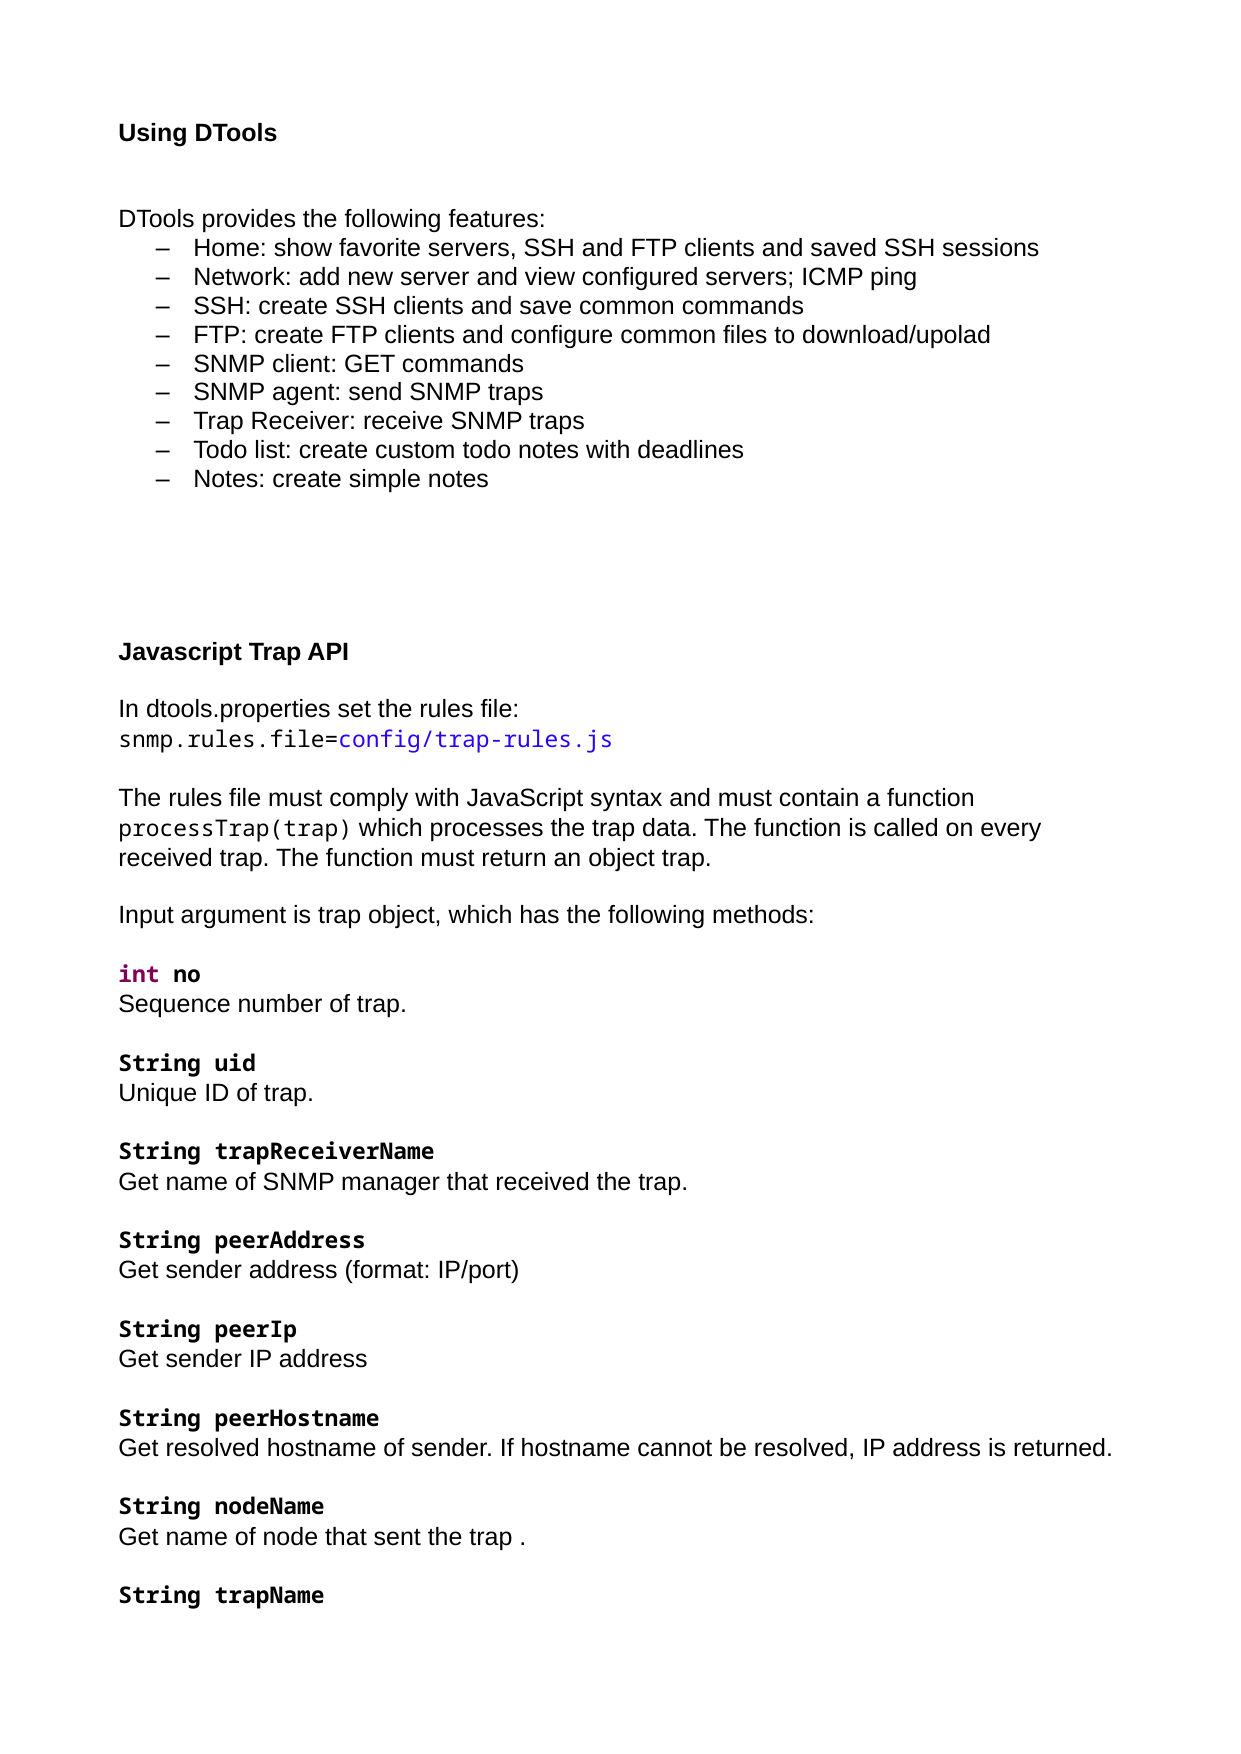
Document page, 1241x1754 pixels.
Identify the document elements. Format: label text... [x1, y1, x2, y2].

list Network: add new server and view configured servers; ICMP ping [156, 262, 1122, 291]
list SNMP agent: send SNMP traps [156, 377, 1122, 406]
text Get name of SNMP manager that received the trap. [118, 1167, 1122, 1195]
text Get sender address (format: IP/port) [118, 1255, 1122, 1284]
text String peerHostname [118, 1402, 1122, 1433]
text Using DTools [118, 118, 1122, 147]
text Unique ID of trap. [118, 1078, 1122, 1107]
text The rules file must comply with JavaScript syntax and must contain a function processTrap(trap) which processes the trap data. The function is called on every received trap. The function must return an object trap. [118, 783, 1122, 872]
text String peerIp [118, 1313, 1122, 1344]
text String nodeName [118, 1490, 1122, 1522]
text Javascript Trap API [118, 637, 1122, 665]
text String uid [118, 1047, 1122, 1078]
list Home: show favorite servers, SSH and FTP clients and saved SSH sessions [156, 233, 1122, 262]
list SSH: create SSH clients and save common commands [156, 291, 1122, 320]
text snmp.rules.file=config/trap-rules.js [118, 723, 1122, 754]
text Get sender IP address [118, 1344, 1122, 1373]
text Input argument is trap object, which has the following methods: [118, 900, 1122, 929]
text Get name of node that sent the trap . [118, 1522, 1122, 1550]
list FTP: create FTP clients and configure common files to download/upolad [156, 320, 1122, 348]
list Todo list: create custom todo notes with deadlines [156, 435, 1122, 464]
text String trapName [118, 1579, 1122, 1610]
text DTools provides the following features: [118, 204, 1122, 233]
text String peerAddress [118, 1224, 1122, 1255]
list SNMP client: GET commands [156, 348, 1122, 377]
text int no [118, 958, 1122, 989]
list Trap Receiver: receive SNMP traps [156, 406, 1122, 435]
text In dtools.properties set the rules file: [118, 694, 1122, 723]
text String trapReceiverName [118, 1135, 1122, 1167]
text Get resolved hostname of sender. If hostname cannot be resolved, IP address is returned. [118, 1433, 1122, 1462]
list Notes: create simple notes [156, 464, 1122, 493]
text Sequence number of trap. [118, 989, 1122, 1018]
